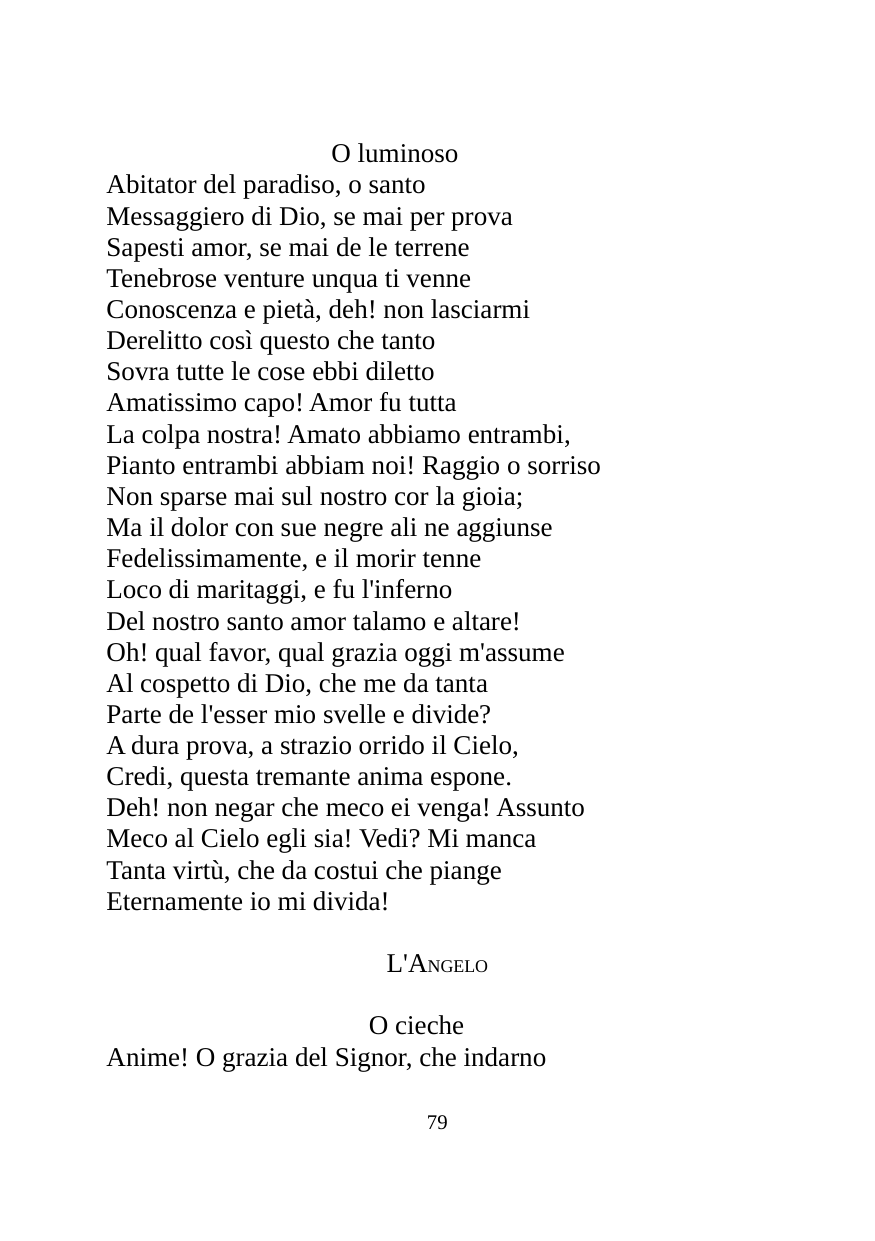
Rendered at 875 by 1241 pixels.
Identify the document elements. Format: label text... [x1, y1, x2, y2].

text Credi, questa tremante anima espone. [106, 760, 768, 791]
text A dura prova, a strazio orrido il Cielo, [106, 729, 768, 760]
text O luminoso [331, 137, 768, 168]
text Sovra tutte le cose ebbi diletto [106, 355, 768, 387]
text Loco di maritaggi, e fu l'inferno [106, 573, 768, 604]
text Derelitto così questo che tanto [106, 324, 768, 355]
text Tanta virtù, che da costui che piange [106, 854, 768, 885]
text Deh! non negar che meco ei venga! Assunto [106, 791, 768, 823]
text Abitator del paradiso, o santo [106, 168, 768, 200]
text Meco al Cielo egli sia! Vedi? Mi manca [106, 823, 768, 854]
text Eternamente io mi divida! [106, 885, 768, 916]
text Parte de l'esser mio svelle e divide? [106, 698, 768, 729]
text Anime! O grazia del Signor, che indarno [106, 1041, 768, 1072]
text Fedelissimamente, e il morir tenne [106, 542, 768, 573]
text Oh! qual favor, qual grazia oggi m'assume [106, 636, 768, 667]
text Del nostro santo amor talamo e altare! [106, 604, 768, 636]
text Amatissimo capo! Amor fu tutta [106, 387, 768, 418]
text Tenebrose venture unqua ti venne [106, 262, 768, 293]
text Sapesti amor, se mai de le terrene [106, 231, 768, 262]
text Pianto entrambi abbiam noi! Raggio o sorriso [106, 449, 768, 480]
text Ma il dolor con sue negre ali ne aggiunse [106, 511, 768, 542]
text Al cospetto di Dio, che me da tanta [106, 667, 768, 698]
text Non sparse mai sul nostro cor la gioia; [106, 480, 768, 511]
text La colpa nostra! Amato abbiamo entrambi, [106, 418, 768, 449]
text Messaggiero di Dio, se mai per prova [106, 200, 768, 231]
text L'Angelo [106, 947, 768, 978]
text Conoscenza e pietà, deh! non lasciarmi [106, 293, 768, 324]
text O cieche [369, 1009, 768, 1041]
